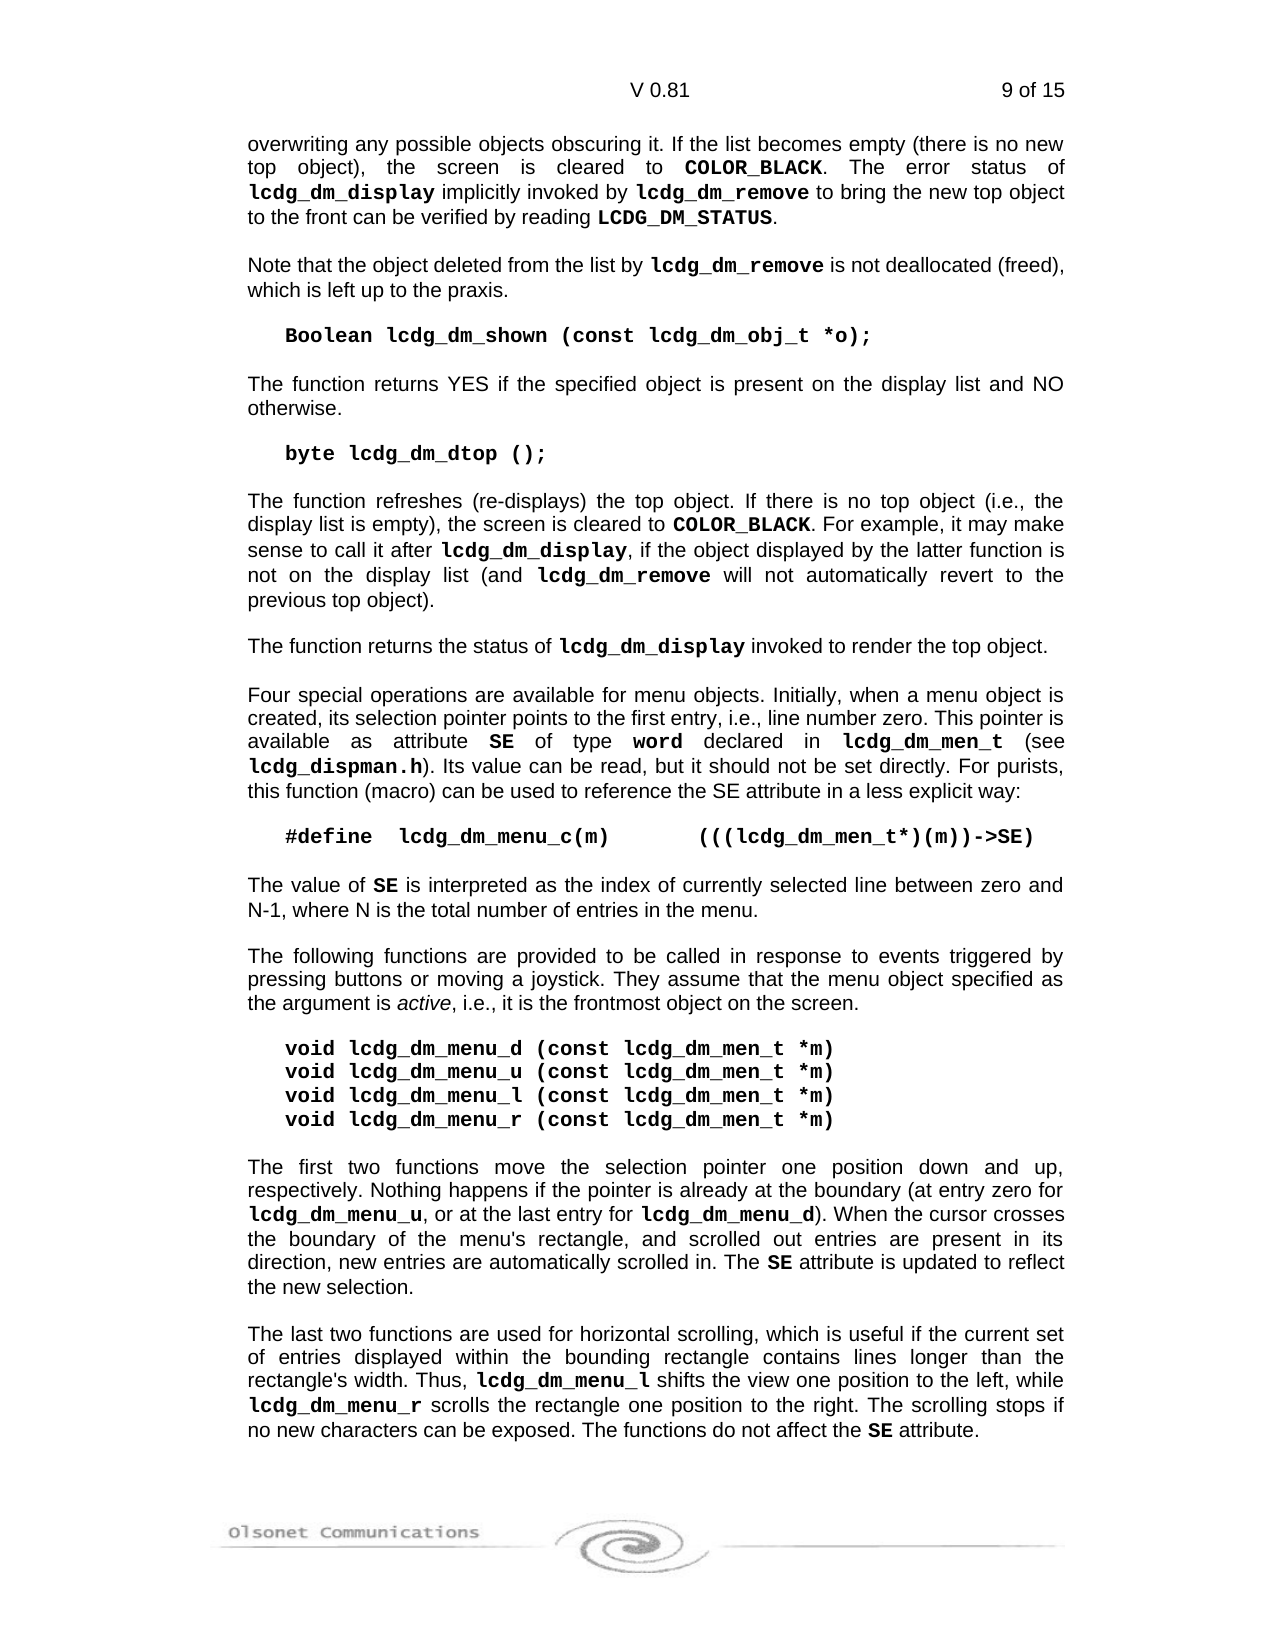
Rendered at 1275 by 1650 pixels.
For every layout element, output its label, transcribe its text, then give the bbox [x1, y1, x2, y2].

text The function refreshes (re-displays) the top object. If there is no top object (i.e., the display list is empty), the screen is cleared to COLOR_BLACK. For example, it may make sense to call it after lcdg_dm_display, if the object displayed by the latter function is not on the display list (and lcdg_dm_remove will not automatically revert to the previous top object). [247, 490, 1065, 612]
list void lcdg_dm_menu_u (const lcdg_dm_men_t *m) [247, 1061, 1065, 1085]
list void lcdg_dm_menu_d (const lcdg_dm_men_t *m) [247, 1038, 1065, 1061]
list byte lcdg_dm_dtop (); [247, 442, 1065, 466]
text The following functions are provided to be called in response to events triggered by pressing buttons or moving a joystick. They assume that the menu object specified as the argument is active, i.e., it is the frontmost object on the screen. [247, 945, 1065, 1014]
text The first two functions move the selection pointer one position down and up, respectively. Nothing happens if the pointer is already at the boundary (at entry zero for lcdg_dm_menu_u, or at the last entry for lcdg_dm_menu_d). When the cursor crosses the boundary of the menu's rectangle, and scrolled out entries are present in its direction, new entries are automatically scrolled in. The SE attribute is updated to reflect the new selection. [247, 1156, 1065, 1299]
text overwriting any possible objects obscuring it. If the list becomes empty (there is no new top object), the screen is cleared to COLOR_BLACK. The error status of lcdg_dm_display implicitly invoked by lcdg_dm_remove to bring the new top object to the front can be verified by reading LCDG_DM_STATUS. [247, 132, 1065, 231]
text #define lcdg_dm_menu_c(m) (((lcdg_dm_men_t*)(m))->SE) [247, 826, 1065, 850]
list void lcdg_dm_menu_r (const lcdg_dm_men_t *m) [247, 1108, 1065, 1132]
text The last two functions are used for horizontal scrolling, which is useful if the current set of entries displayed within the bounding rectangle contains lines longer than the rectangle's width. Thus, lcdg_dm_menu_l shifts the view one position to the left, while lcdg_dm_menu_r scrolls the rectangle one position to the right. The scrolling stops if no new characters can be exposed. The functions do not affect the SE attribute. [247, 1322, 1065, 1444]
text The function returns YES if the specified object is present on the display list and NO otherwise. [247, 373, 1065, 419]
list Boolean lcdg_dm_shown (const lcdg_dm_obj_t *o); [247, 326, 1065, 349]
picture [210, 1504, 1065, 1596]
text Four special operations are available for menu objects. Initially, when a menu object is created, its selection pointer points to the first entry, i.e., line number zero. This pointer is available as attribute SE of type word declared in lcdg_dm_men_t (see lcdg_dispman.h). Its value can be read, but it should not be set directly. For purists, this function (macro) can be used to reference the SE attribute in a less explicit way: [247, 683, 1065, 803]
text Note that the object deleted from the list by lcdg_dm_remove is not deallocated (freed), which is left up to the praxis. [247, 254, 1065, 302]
list void lcdg_dm_menu_l (const lcdg_dm_men_t *m) [247, 1085, 1065, 1108]
text The value of SE is interpreted as the index of currently selected line between zero and N-1, where N is the total number of entries in the menu. [247, 873, 1065, 921]
text The function returns the status of lcdg_dm_display invoked to render the top object. [247, 635, 1065, 660]
